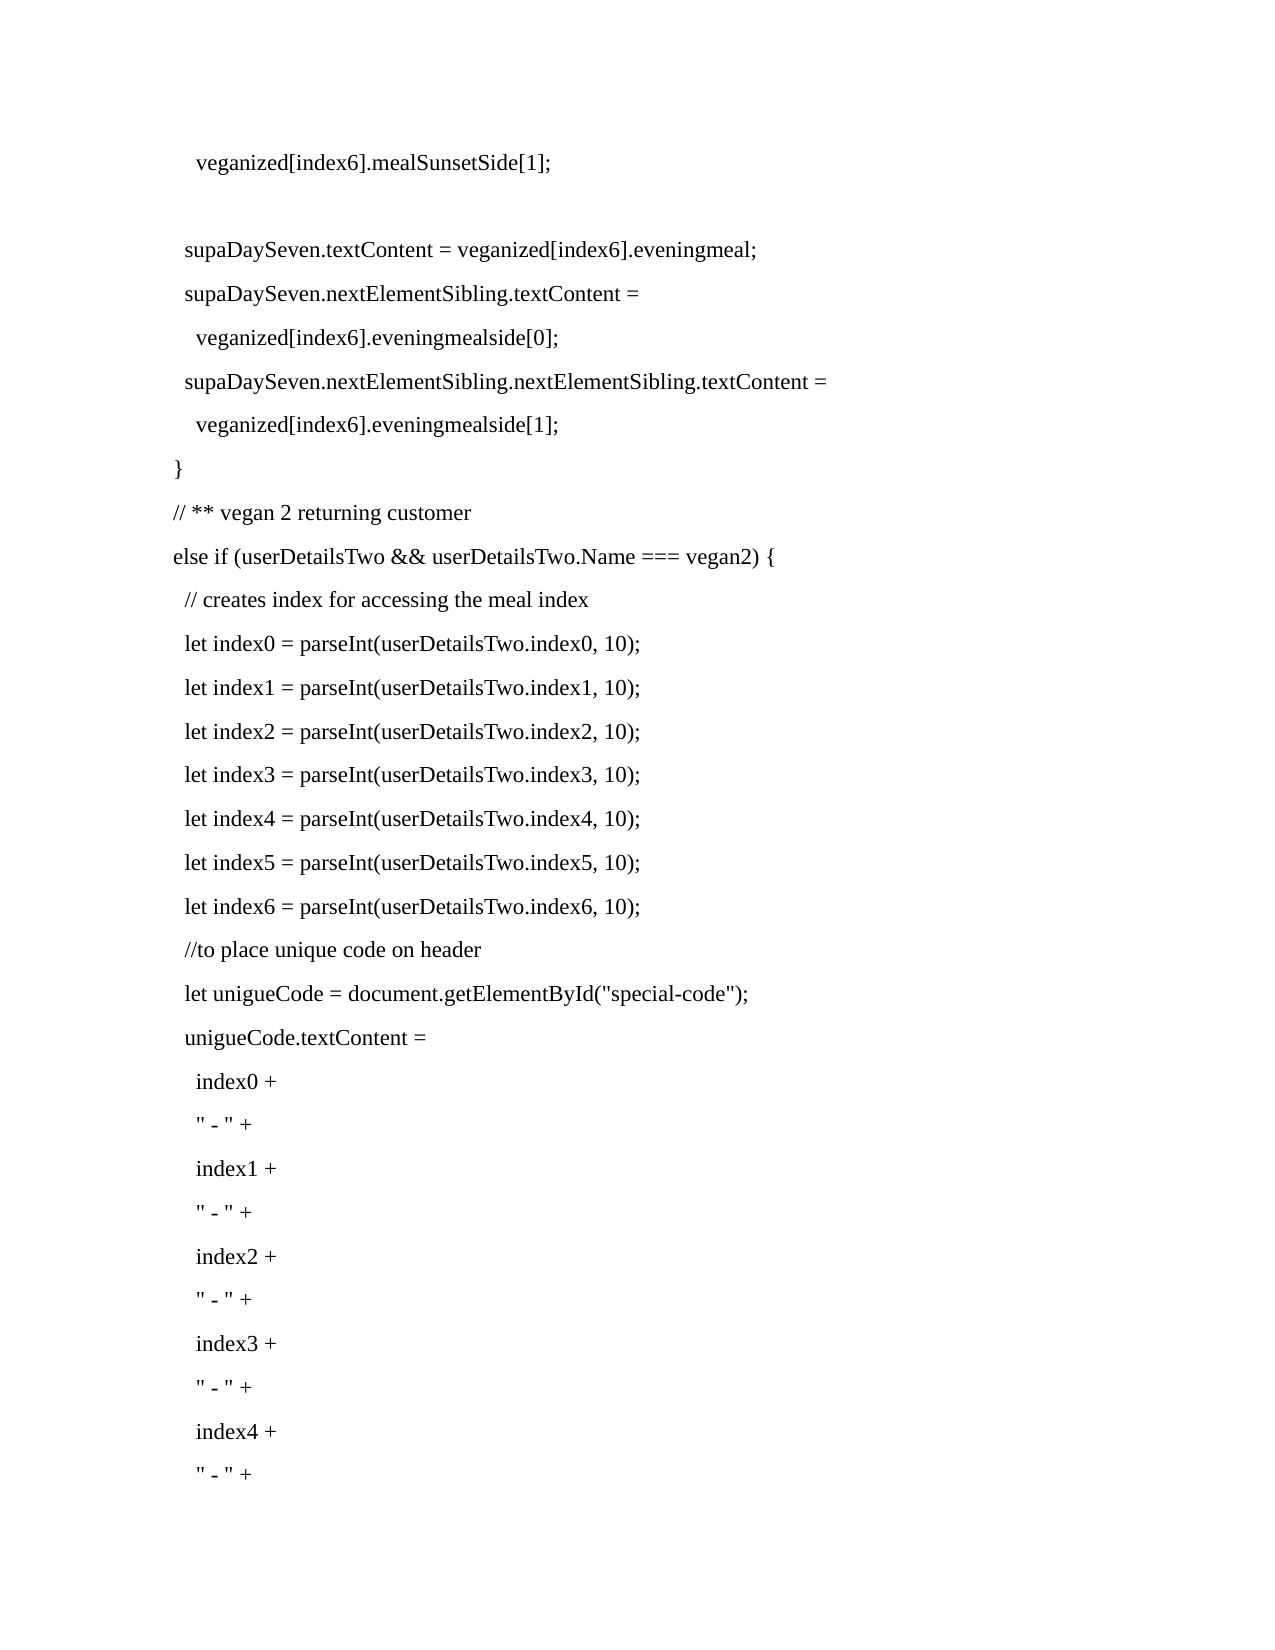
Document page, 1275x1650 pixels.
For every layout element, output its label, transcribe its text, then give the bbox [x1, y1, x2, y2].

text veganized[index6].mealSunsetSide[1]; [150, 150, 1125, 175]
text let index3 = parseInt(userDetailsTwo.index3, 10); [150, 762, 1125, 788]
text let index5 = parseInt(userDetailsTwo.index5, 10); [150, 850, 1125, 875]
text supaDaySeven.nextElementSibling.nextElementSibling.textContent = [150, 369, 1125, 394]
text index4 + [150, 1419, 1125, 1444]
text else if (userDetailsTwo && userDetailsTwo.Name === vegan2) { [150, 544, 1125, 569]
text // creates index for accessing the meal index [150, 587, 1125, 613]
text " - " + [150, 1287, 1125, 1313]
text let index2 = parseInt(userDetailsTwo.index2, 10); [150, 719, 1125, 744]
text } [150, 456, 1125, 482]
text //to place unique code on header [150, 937, 1125, 963]
text index1 + [150, 1156, 1125, 1182]
text veganized[index6].eveningmealside[1]; [150, 412, 1125, 438]
text let index6 = parseInt(userDetailsTwo.index6, 10); [150, 894, 1125, 919]
text index3 + [150, 1331, 1125, 1357]
text let index1 = parseInt(userDetailsTwo.index1, 10); [150, 675, 1125, 700]
text let unigueCode = document.getElementById("special-code"); [150, 981, 1125, 1007]
text let index0 = parseInt(userDetailsTwo.index0, 10); [150, 631, 1125, 657]
text supaDaySeven.nextElementSibling.textContent = [150, 281, 1125, 307]
text veganized[index6].eveningmealside[0]; [150, 325, 1125, 350]
text index2 + [150, 1244, 1125, 1269]
text " - " + [150, 1462, 1125, 1488]
text let index4 = parseInt(userDetailsTwo.index4, 10); [150, 806, 1125, 832]
text " - " + [150, 1375, 1125, 1400]
text // ** vegan 2 returning customer [150, 500, 1125, 525]
text index0 + [150, 1069, 1125, 1094]
text " - " + [150, 1200, 1125, 1225]
text " - " + [150, 1112, 1125, 1138]
text supaDaySeven.textContent = veganized[index6].eveningmeal; [150, 237, 1125, 263]
text unigueCode.textContent = [150, 1025, 1125, 1050]
